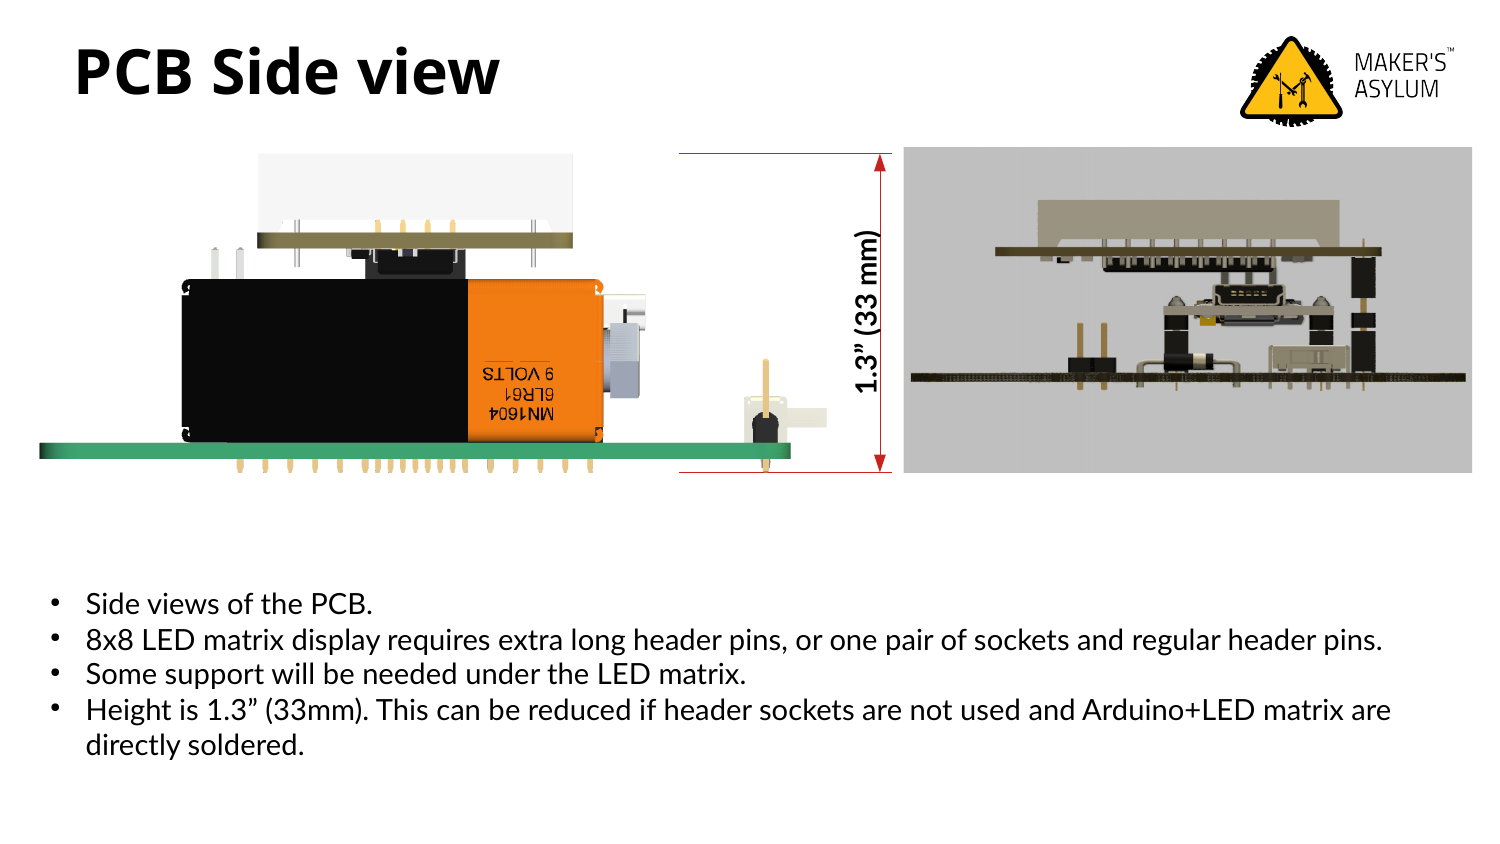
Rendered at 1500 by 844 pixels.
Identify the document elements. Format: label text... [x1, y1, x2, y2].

text_box PCB Side view [58, 11, 822, 127]
picture [1240, 36, 1454, 128]
picture [903, 147, 1473, 473]
picture [35, 147, 832, 473]
text_box Side views of the PCB. 8x8 LED matrix display requires extra long header pins, or one pair of sockets and regular header pins. Some support will be needed under the LED matrix. Height is 1.3” (33mm). This can be reduced if header sockets are not used and Arduino+LED matrix are directly soldered. [35, 578, 1477, 781]
